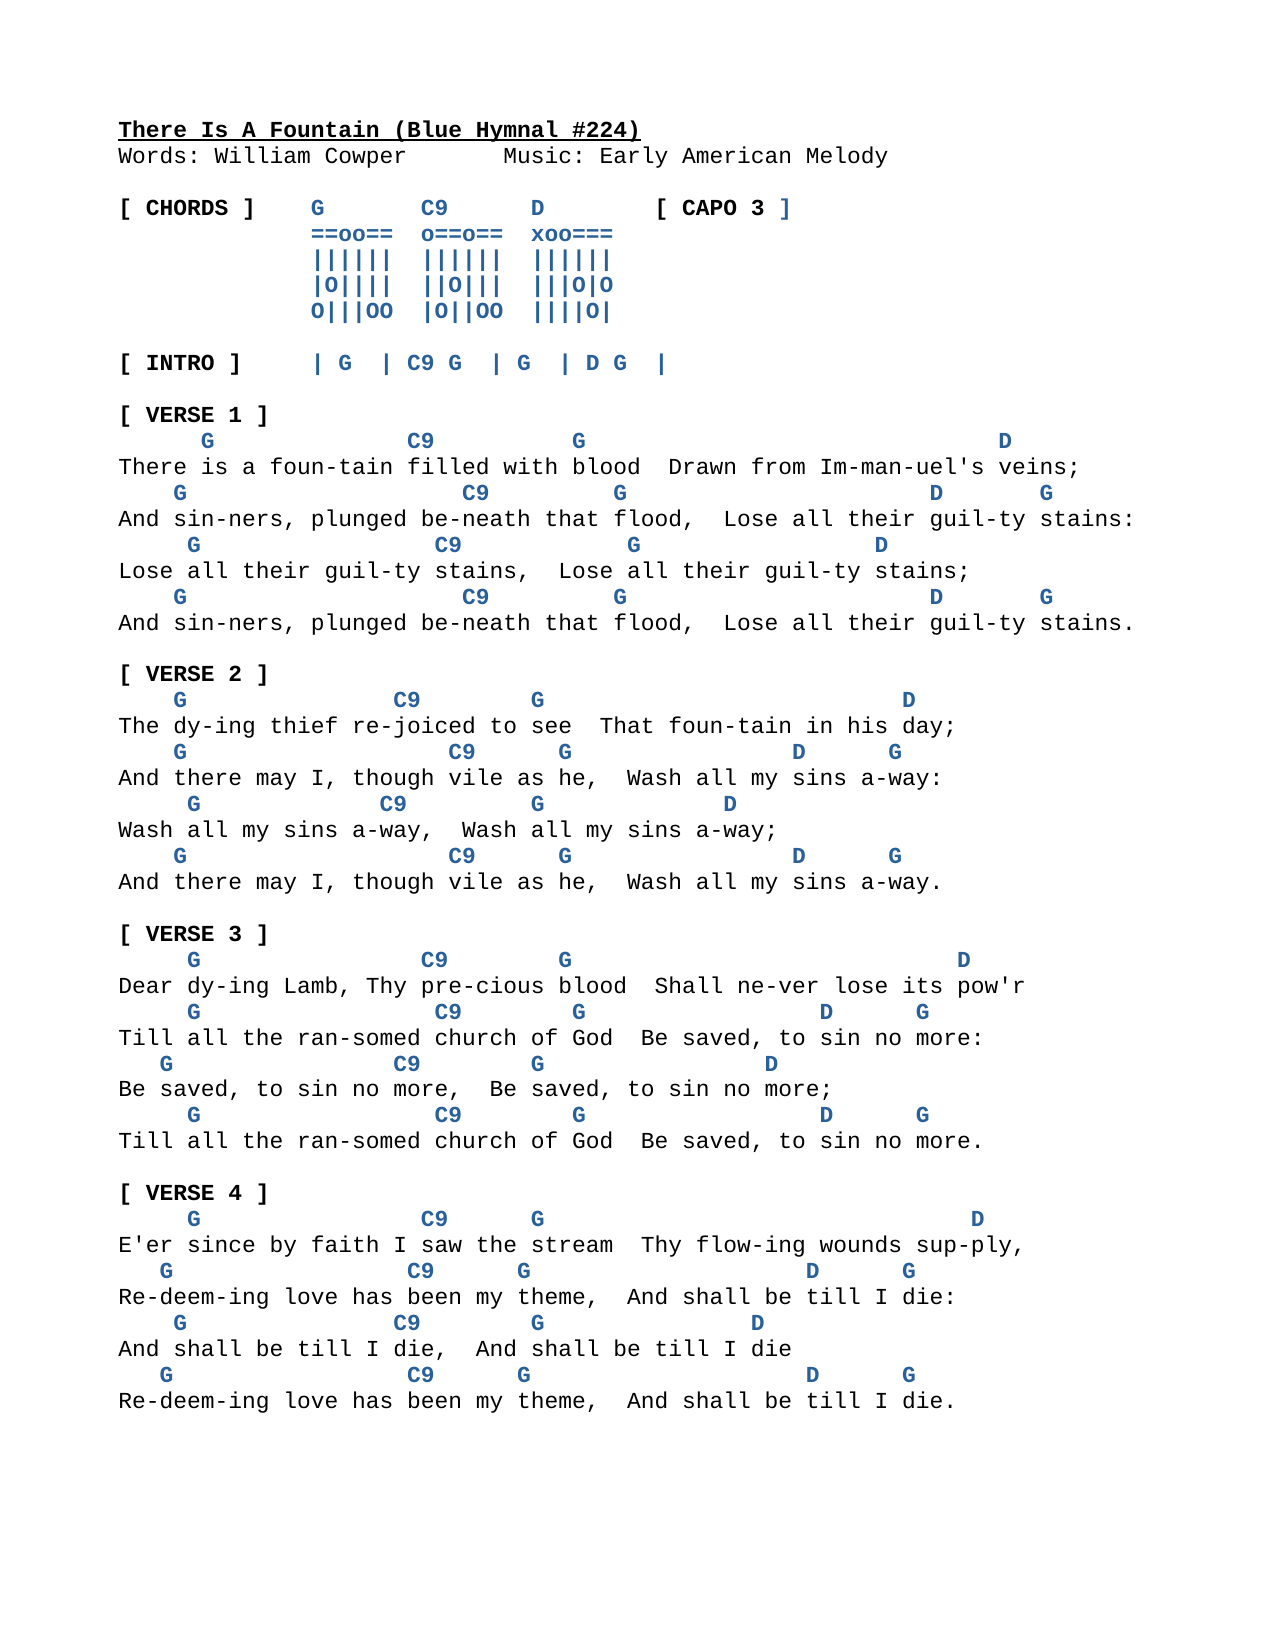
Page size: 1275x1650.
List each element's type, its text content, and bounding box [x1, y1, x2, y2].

text G C9 G D G [118, 1000, 1157, 1026]
text Be saved, to sin no more, Be saved, to sin no more; [118, 1078, 1157, 1104]
text G C9 G D [118, 429, 1157, 455]
text [ VERSE 4 ] [118, 1182, 1157, 1207]
text There is a foun-tain filled with blood Drawn from Im-man-uel's veins; [118, 455, 1157, 481]
text G C9 G D [118, 1052, 1157, 1078]
text G C9 G D [118, 948, 1157, 974]
text There Is A Fountain (Blue Hymnal #224) [118, 118, 1157, 144]
text G C9 G D [118, 1207, 1157, 1233]
text And sin-ners, plunged be-neath that flood, Lose all their guil-ty stains: [118, 507, 1157, 533]
text E'er since by faith I saw the stream Thy flow-ing wounds sup-ply, [118, 1233, 1157, 1259]
text [ VERSE 3 ] [118, 922, 1157, 948]
text [ VERSE 2 ] [118, 663, 1157, 689]
text G C9 G D G [118, 1104, 1157, 1130]
text And there may I, though vile as he, Wash all my sins a-way. [118, 870, 1157, 896]
text G C9 G D G [118, 741, 1157, 767]
text Re-deem-ing love has been my theme, And shall be till I die: [118, 1285, 1157, 1311]
text Till all the ran-somed church of God Be saved, to sin no more: [118, 1026, 1157, 1052]
text [ VERSE 1 ] [118, 403, 1157, 429]
text Dear dy-ing Lamb, Thy pre-cious blood Shall ne-ver lose its pow'r [118, 974, 1157, 1000]
text Words: William Cowper Music: Early American Melody [118, 144, 1157, 170]
text |||||| |||||| |||||| [118, 248, 1157, 274]
text G C9 G D G [118, 1259, 1157, 1285]
text And shall be till I die, And shall be till I die [118, 1337, 1157, 1363]
text G C9 G D G [118, 844, 1157, 870]
text G C9 G D G [118, 585, 1157, 611]
text And sin-ners, plunged be-neath that flood, Lose all their guil-ty stains. [118, 611, 1157, 637]
text Till all the ran-somed church of God Be saved, to sin no more. [118, 1130, 1157, 1156]
text [ CHORDS ] G C9 D [ CAPO 3 ] [118, 196, 1157, 222]
text [ INTRO ] | G | C9 G | G | D G | [118, 352, 1157, 377]
text Re-deem-ing love has been my theme, And shall be till I die. [118, 1389, 1157, 1415]
text The dy-ing thief re-joiced to see That foun-tain in his day; [118, 715, 1157, 741]
text Lose all their guil-ty stains, Lose all their guil-ty stains; [118, 559, 1157, 585]
text O|||OO |O||OO ||||O| [118, 300, 1157, 326]
text G C9 G D [118, 792, 1157, 818]
text G C9 G D G [118, 1363, 1157, 1389]
text |O|||| ||O||| |||O|O [118, 274, 1157, 300]
text G C9 G D [118, 1311, 1157, 1337]
text Wash all my sins a-way, Wash all my sins a-way; [118, 818, 1157, 844]
text G C9 G D [118, 689, 1157, 715]
text G C9 G D [118, 533, 1157, 559]
text And there may I, though vile as he, Wash all my sins a-way: [118, 767, 1157, 792]
text ==oo== o==o== xoo=== [118, 222, 1157, 248]
text G C9 G D G [118, 481, 1157, 507]
